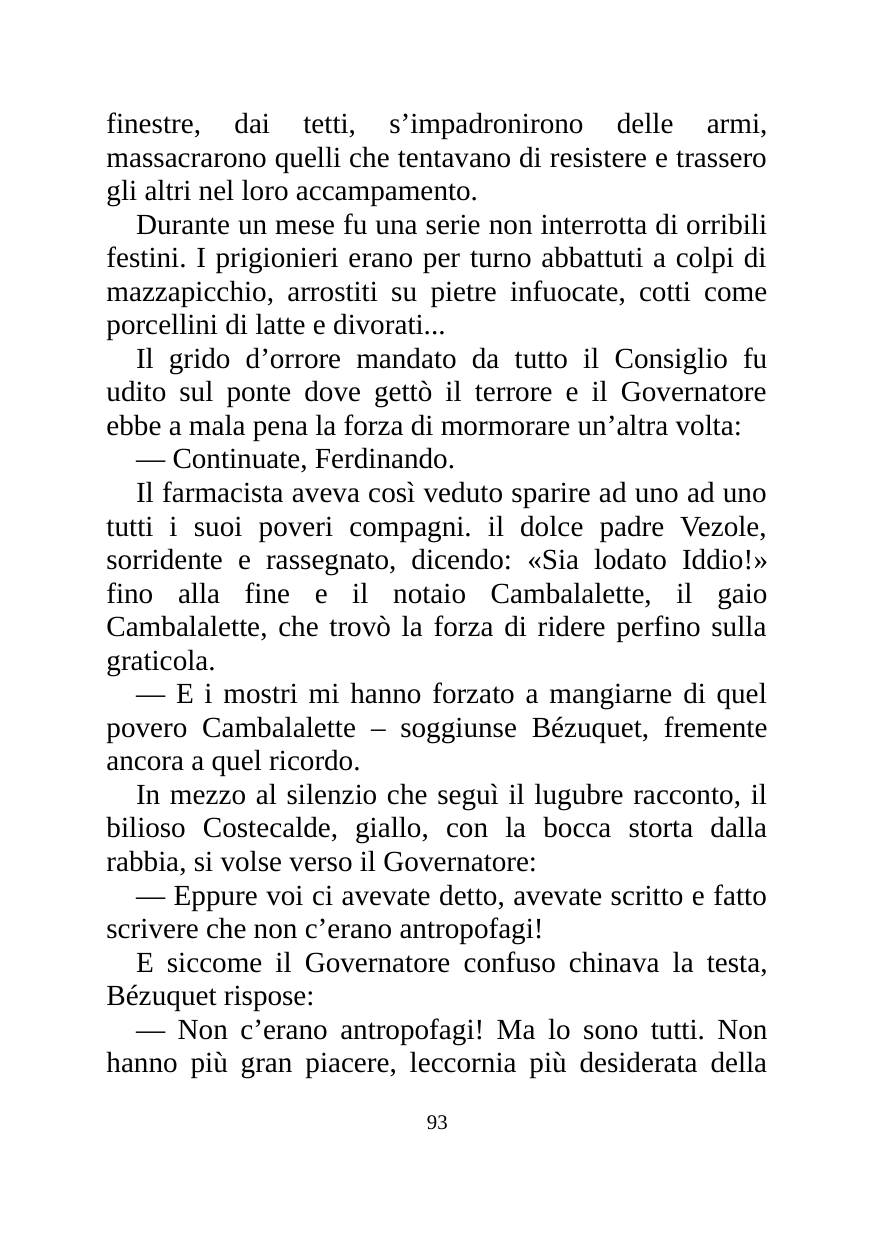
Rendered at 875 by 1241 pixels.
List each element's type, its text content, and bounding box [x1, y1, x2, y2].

text In mezzo al silenzio che seguì il lugubre racconto, il bilioso Costecalde, giallo, con la bocca storta dalla rabbia, si volse verso il Governatore: [106, 777, 768, 878]
text — Continuate, Ferdinando. [106, 442, 768, 475]
text finestre, dai tetti, s’impadronirono delle armi, massacrarono quelli che tentavano di resistere e trassero gli altri nel loro accampamento. [106, 106, 768, 207]
text E siccome il Governatore confuso chinava la testa, Bézuquet rispose: [106, 945, 768, 1012]
text Durante un mese fu una serie non interrotta di orribili festini. I prigionieri erano per turno abbattuti a colpi di mazzapicchio, arrostiti su pietre infuocate, cotti come porcellini di latte e divorati... [106, 207, 768, 341]
text — Non c’erano antropofagi! Ma lo sono tutti. Non hanno più gran piacere, leccornia più desiderata della [106, 1012, 768, 1079]
text Il farmacista aveva così veduto sparire ad uno ad uno tutti i suoi poveri compagni. il dolce padre Vezole, sorridente e rassegnato, dicendo: «Sia lodato Iddio!» fino alla fine e il notaio Cambalalette, il gaio Cambalalette, che trovò la forza di ridere perfino sulla graticola. [106, 475, 768, 676]
text — E i mostri mi hanno forzato a mangiarne di quel povero Cambalalette – soggiunse Bézuquet, fremente ancora a quel ricordo. [106, 676, 768, 777]
text — Eppure voi ci avevate detto, avevate scritto e fatto scrivere che non c’erano antropofagi! [106, 878, 768, 945]
text Il grido d’orrore mandato da tutto il Consiglio fu udito sul ponte dove gettò il terrore e il Governatore ebbe a mala pena la forza di mormorare un’altra volta: [106, 341, 768, 442]
